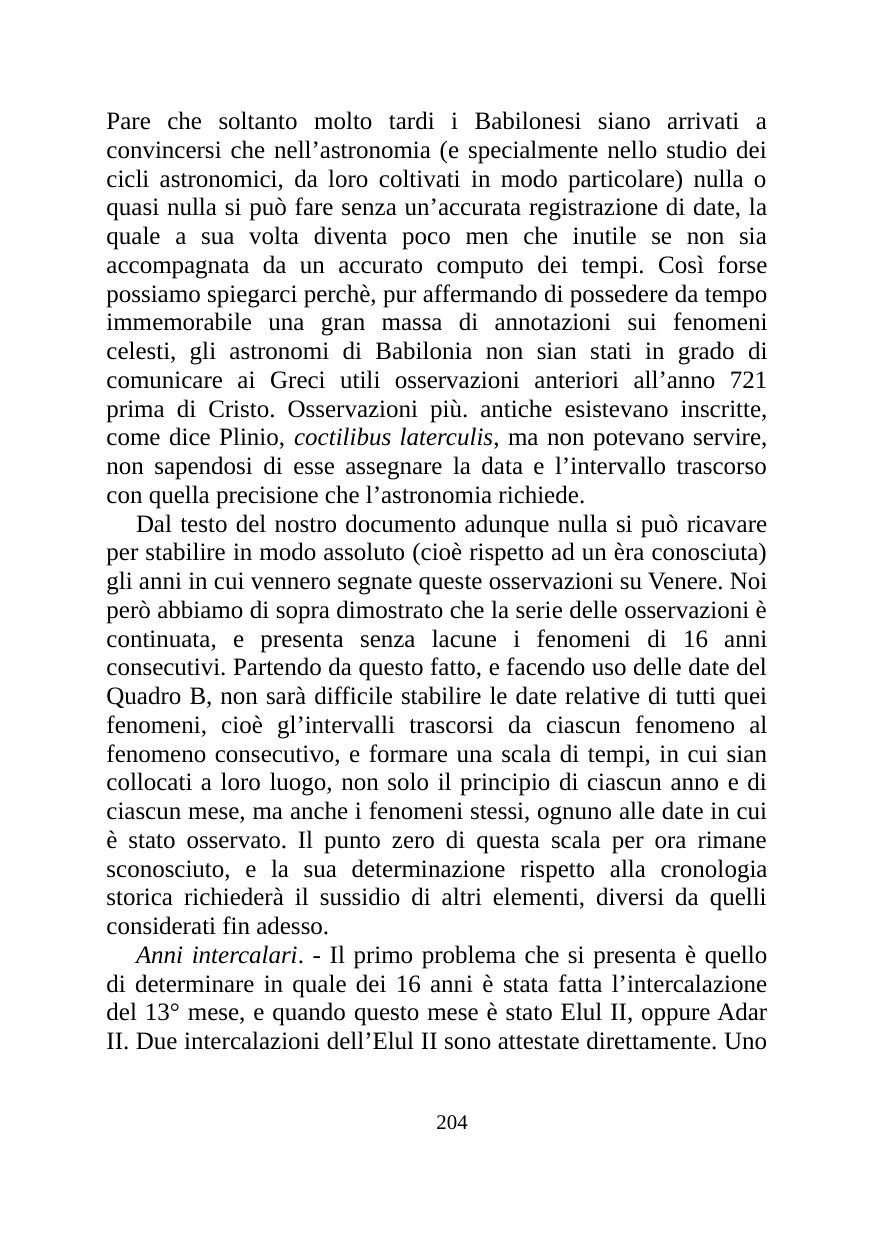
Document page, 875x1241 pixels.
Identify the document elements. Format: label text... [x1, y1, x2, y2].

text Dal testo del nostro documento adunque nulla si può ricavare per stabilire in modo assoluto (cioè rispetto ad un èra conosciuta) gli anni in cui vennero segnate queste osservazioni su Venere. Noi però abbiamo di sopra dimostrato che la serie delle osservazioni è continuata, e presenta senza lacune i fenomeni di 16 anni consecutivi. Partendo da questo fatto, e facendo uso delle date del Quadro B, non sarà difficile stabilire le date relative di tutti quei fenomeni, cioè gl’intervalli trascorsi da ciascun fenomeno al fenomeno consecutivo, e formare una scala di tempi, in cui sian collocati a loro luogo, non solo il principio di ciascun anno e di ciascun mese, ma anche i fenomeni stessi, ognuno alle date in cui è stato osservato. Il punto zero di questa scala per ora rimane sconosciuto, e la sua determinazione rispetto alla cronologia storica richiederà il sussidio di altri elementi, diversi da quelli considerati fin adesso. [106, 509, 768, 940]
text Anni intercalari. - Il primo problema che si presenta è quello di determinare in quale dei 16 anni è stata fatta l’intercalazione del 13° mese, e quando questo mese è stato Elul II, oppure Adar II. Due intercalazioni dell’Elul II sono attestate direttamente. Uno [106, 940, 768, 1055]
text Pare che soltanto molto tardi i Babilonesi siano arrivati a convincersi che nell’astronomia (e specialmente nello studio dei cicli astronomici, da loro coltivati in modo particolare) nulla o quasi nulla si può fare senza un’accurata registrazione di date, la quale a sua volta diventa poco men che inutile se non sia accompagnata da un accurato computo dei tempi. Così forse possiamo spiegarci perchè, pur affermando di possedere da tempo immemorabile una gran massa di annotazioni sui fenomeni celesti, gli astronomi di Babilonia non sian stati in grado di comunicare ai Greci utili osservazioni anteriori all’anno 721 prima di Cristo. Osservazioni più. antiche esistevano inscritte, come dice Plinio, coctilibus laterculis, ma non potevano servire, non sapendosi di esse assegnare la data e l’intervallo trascorso con quella precisione che l’astronomia richiede. [106, 106, 768, 509]
